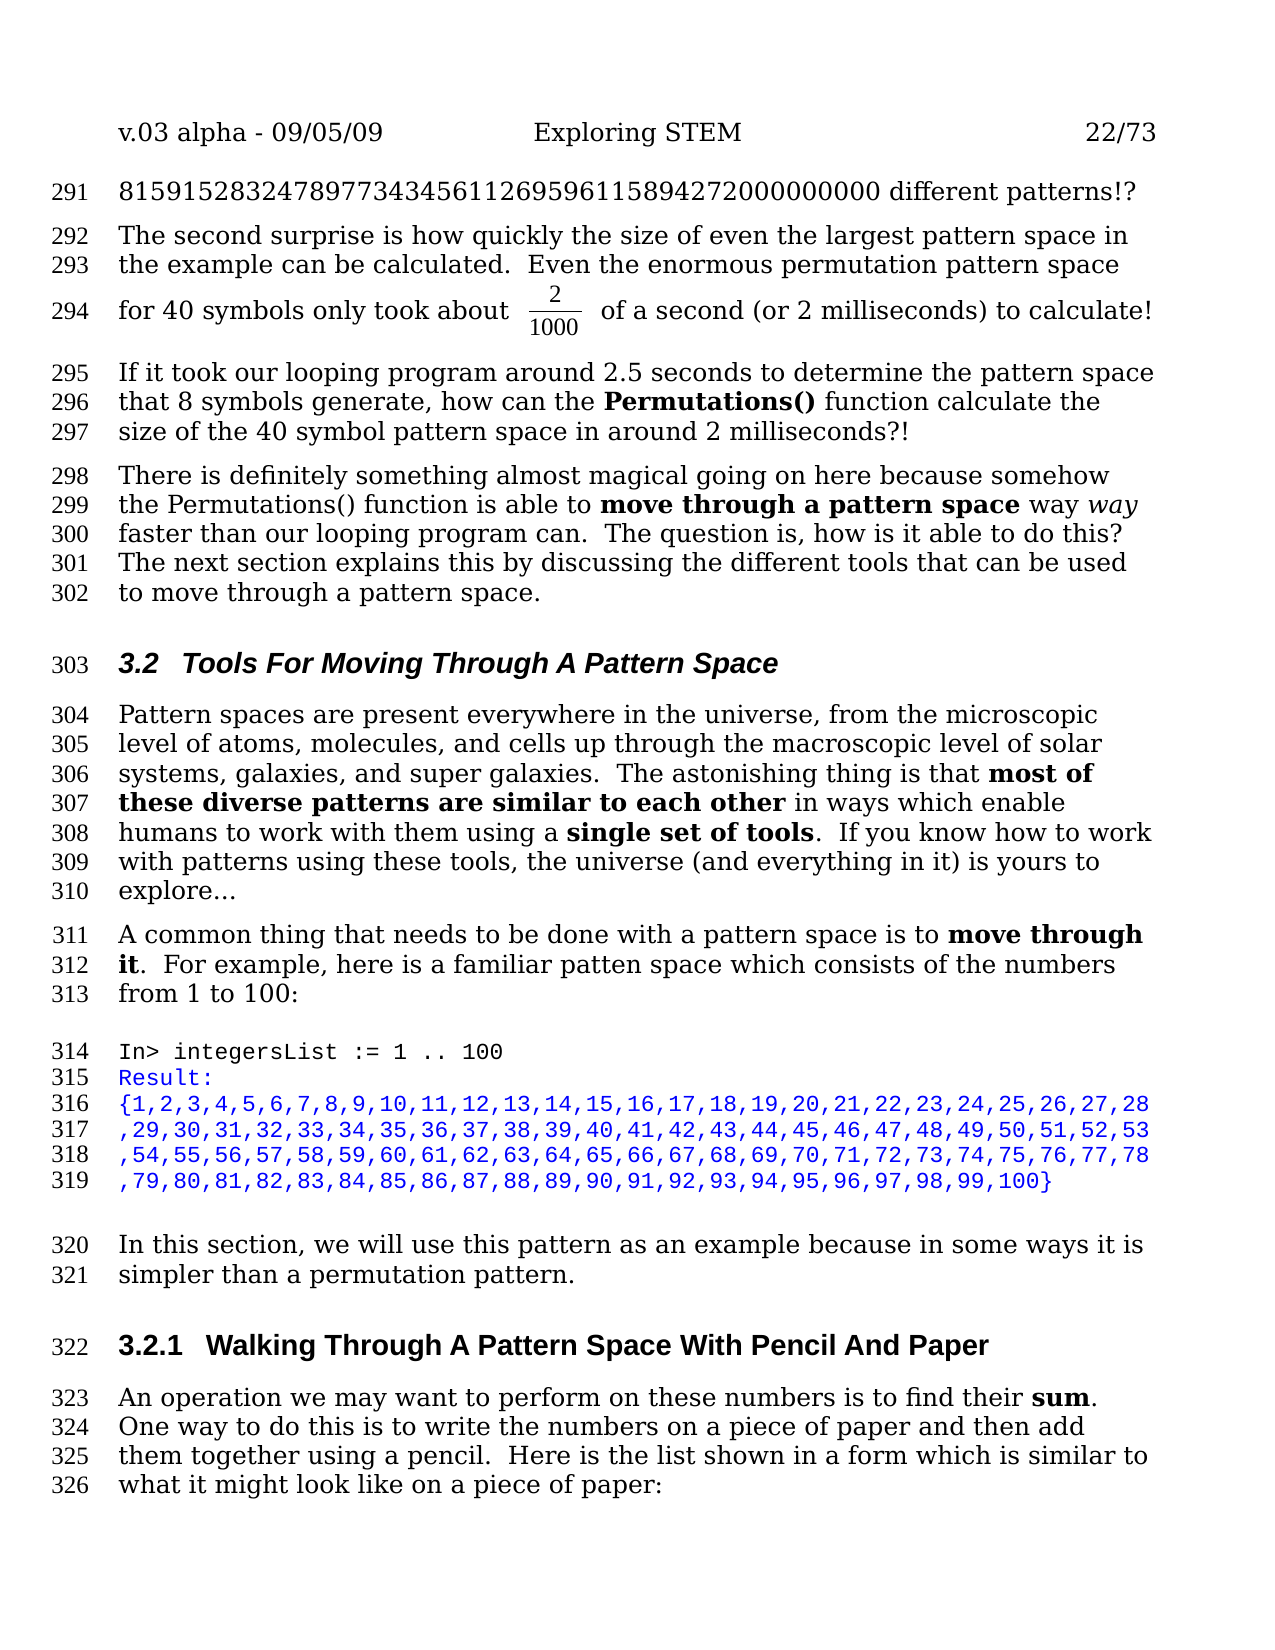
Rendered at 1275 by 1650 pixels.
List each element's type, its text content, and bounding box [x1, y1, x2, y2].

text The second surprise is how quickly the size of even the largest pattern space in the example can be calculated. Even the enormous permutation pattern space for 40 symbols only took aboutof a second (or 2 milliseconds) to calculate! [118, 221, 1157, 343]
text A common thing that needs to be done with a pattern space is to move through it. For example, here is a familiar patten space which consists of the numbers from 1 to 100: [118, 920, 1157, 1008]
text Result: {1,2,3,4,5,6,7,8,9,10,11,12,13,14,15,16,17,18,19,20,21,22,23,24,25,26,27,28,29,30,31,32,33,34,35,36,37,38,39,40,41,42,43,44,45,46,47,48,49,50,51,52,53,54,55,56,57,58,59,60,61,62,63,64,65,66,67,68,69,70,71,72,73,74,75,76,77,78,79,80,81,82,83,84,85,86,87,88,89,90,91,92,93,94,95,96,97,98,99,100} [118, 1066, 1157, 1196]
text In this section, we will use this pattern as an example because in some ways it is simpler than a permutation pattern. [118, 1231, 1157, 1289]
text Pattern spaces are present everywhere in the universe, from the microscopic level of atoms, molecules, and cells up through the macroscopic level of solar systems, galaxies, and super galaxies. The astonishing thing is that most of these diverse patterns are similar to each other in ways which enable humans to work with them using a single set of tools. If you know how to work with patterns using these tools, the universe (and everything in it) is yours to explore... [118, 700, 1157, 905]
text If it took our looping program around 2.5 seconds to determine the pattern space that 8 symbols generate, how can the Permutations() function calculate the size of the 40 symbol pattern space in around 2 milliseconds?! [118, 358, 1157, 446]
text There is definitely something almost magical going on here because somehow the Permutations() function is able to move through a pattern space way way faster than our looping program can. The question is, how is it able to do this? The next section explains this by discussing the different tools that can be used to move through a pattern space. [118, 461, 1157, 607]
text 815915283247897734345611269596115894272000000000 different patterns!? [118, 177, 1157, 206]
text In> integersList := 1 .. 100 [118, 1040, 1157, 1066]
text An operation we may want to perform on these numbers is to find their sum. One way to do this is to write the numbers on a piece of paper and then add them together using a pencil. Here is the list shown in a form which is similar to what it might look like on a piece of paper: [118, 1382, 1157, 1499]
subtitle Tools For Moving Through A Pattern Space [118, 646, 1157, 679]
subtitle Walking Through A Pattern Space With Pencil And Paper [118, 1328, 1157, 1362]
